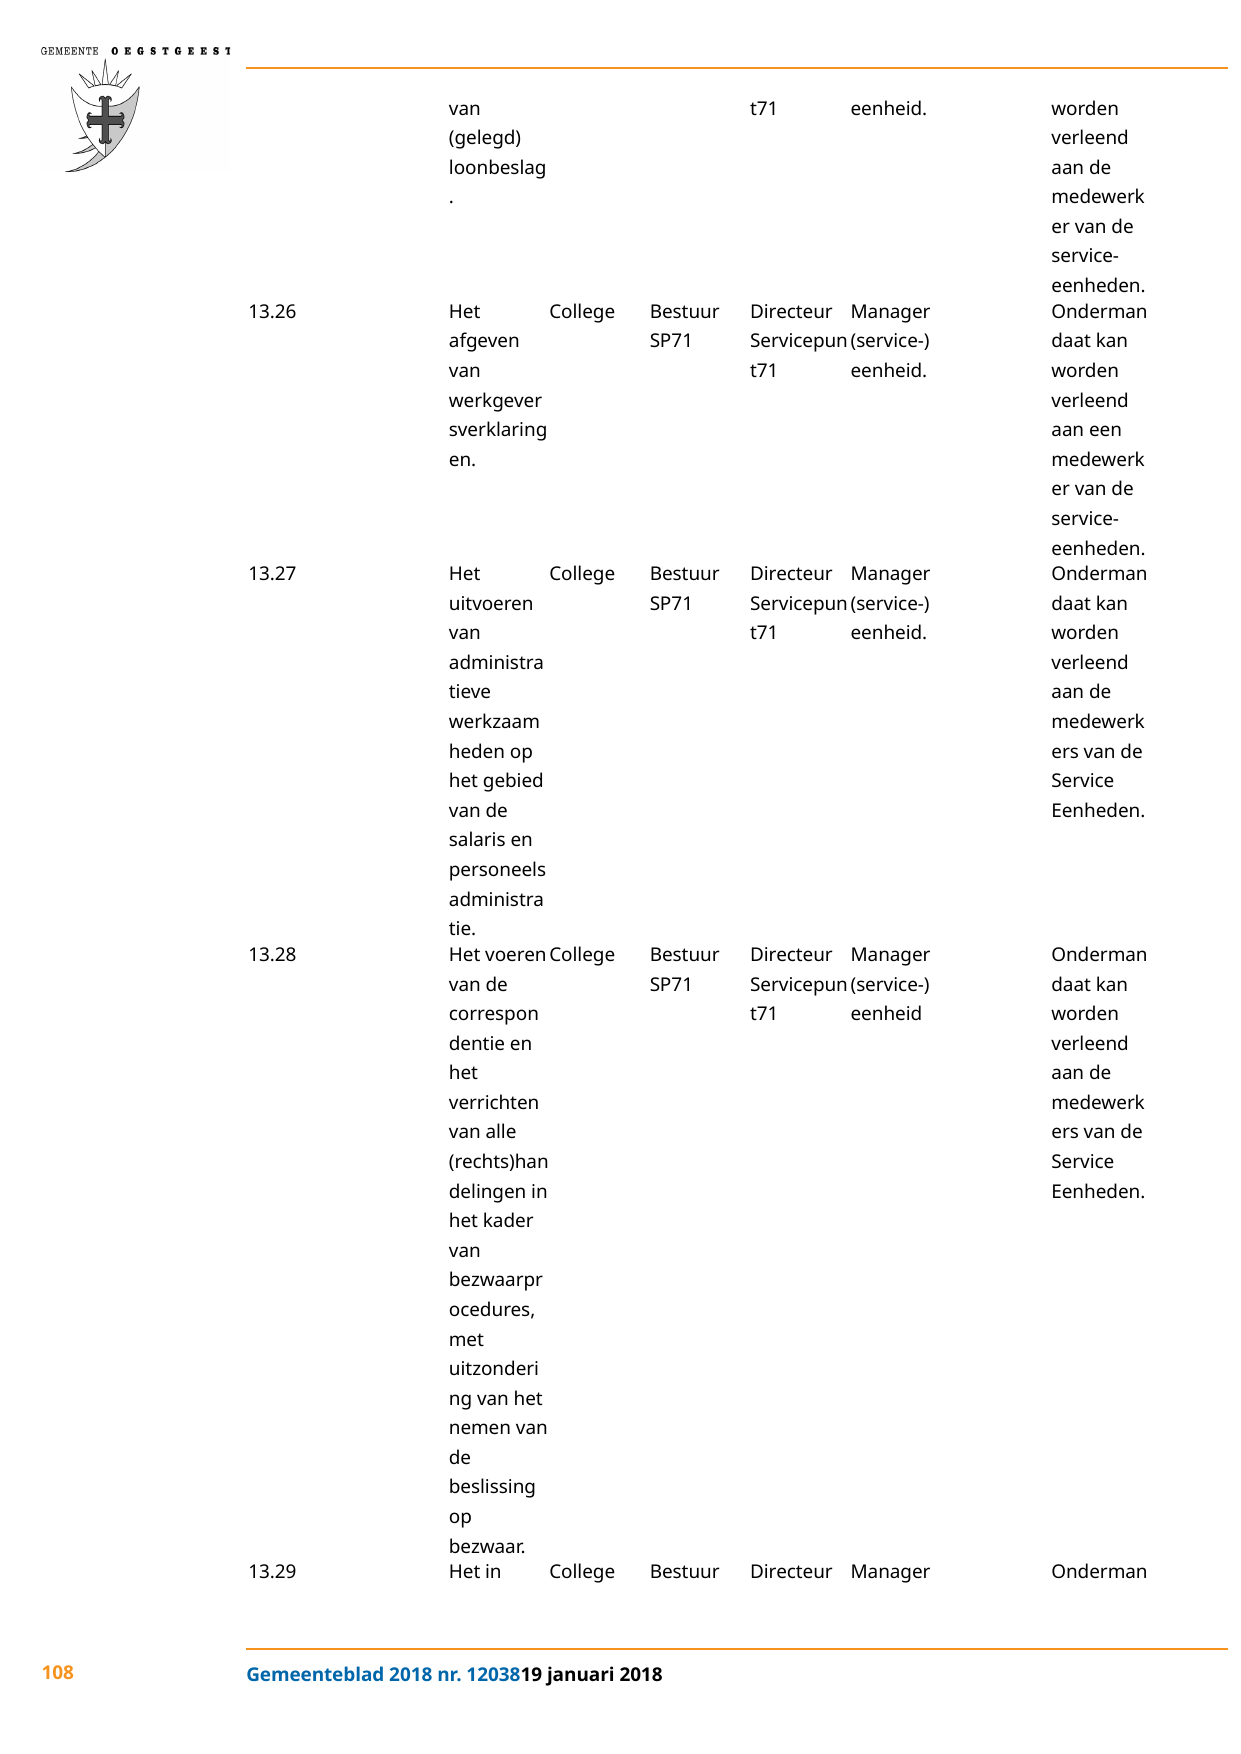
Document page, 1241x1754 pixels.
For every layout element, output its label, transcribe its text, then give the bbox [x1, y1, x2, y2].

table_cell [348, 941, 449, 1558]
table_cell Ondermandaat kan worden verleend aan een medewerker van de service-eenheden. [1051, 298, 1152, 560]
table_cell Ondermandaat kan worden verleend aan de medewerkers van de Service Eenheden. [1051, 941, 1152, 1558]
table_cell Het uitvoeren van administratieve werkzaamheden op het gebied van de salaris en personeelsadministratie. [449, 560, 549, 941]
table_cell 13.28 [248, 941, 348, 1558]
table_cell [951, 560, 1051, 941]
table_cell 13.26 [248, 298, 348, 560]
table_cell [951, 1559, 1051, 1584]
table_cell [650, 95, 750, 298]
table_cell [348, 298, 449, 560]
table_cell College [549, 298, 649, 560]
table_cell [248, 95, 348, 298]
table_cell Onderman [1051, 1559, 1152, 1584]
table_cell [348, 95, 449, 298]
table_cell Manager (service-) eenheid [850, 941, 951, 1558]
table_cell Ondermandaat kan worden verleend aan de medewerkers van de Service Eenheden. [1051, 560, 1152, 941]
picture [41, 47, 231, 172]
table_cell eenheid. [850, 95, 951, 298]
table_cell [951, 298, 1051, 560]
table_cell Bestuur SP71 [650, 560, 750, 941]
table_cell [348, 560, 449, 941]
table_cell Het in [449, 1559, 549, 1584]
table_cell Het voeren van de correspondentie en het verrichten van alle (rechts)handelingen in het kader van bezwaarprocedures, met uitzondering van het nemen van de beslissing op bezwaar. [449, 941, 549, 1558]
table_cell Directeur Servicepunt71 [750, 560, 850, 941]
table_cell Directeur Servicepunt71 [750, 941, 850, 1558]
table_cell Bestuur SP71 [650, 941, 750, 1558]
table_cell Bestuur [650, 1559, 750, 1584]
table_cell Bestuur SP71 [650, 298, 750, 560]
table_cell Directeur [750, 1559, 850, 1584]
table_cell College [549, 560, 649, 941]
table_cell Manager (service-) eenheid. [850, 298, 951, 560]
table_cell Directeur Servicepunt71 [750, 298, 850, 560]
table_cell t71 [750, 95, 850, 298]
table_cell Het afgeven van werkgeversverklaringen. [449, 298, 549, 560]
table_cell [549, 95, 649, 298]
table_cell 13.29 [248, 1559, 348, 1584]
table_cell van (gelegd) loonbeslag. [449, 95, 549, 298]
table_cell [951, 941, 1051, 1558]
table_cell [951, 95, 1051, 298]
table_cell Manager [850, 1559, 951, 1584]
table_cell 13.27 [248, 560, 348, 941]
table_cell [348, 1559, 449, 1584]
table_cell College [549, 1559, 649, 1584]
table_cell College [549, 941, 649, 1558]
table_cell worden verleend aan de medewerker van de service-eenheden. [1051, 95, 1152, 298]
table_cell Manager (service-) eenheid. [850, 560, 951, 941]
